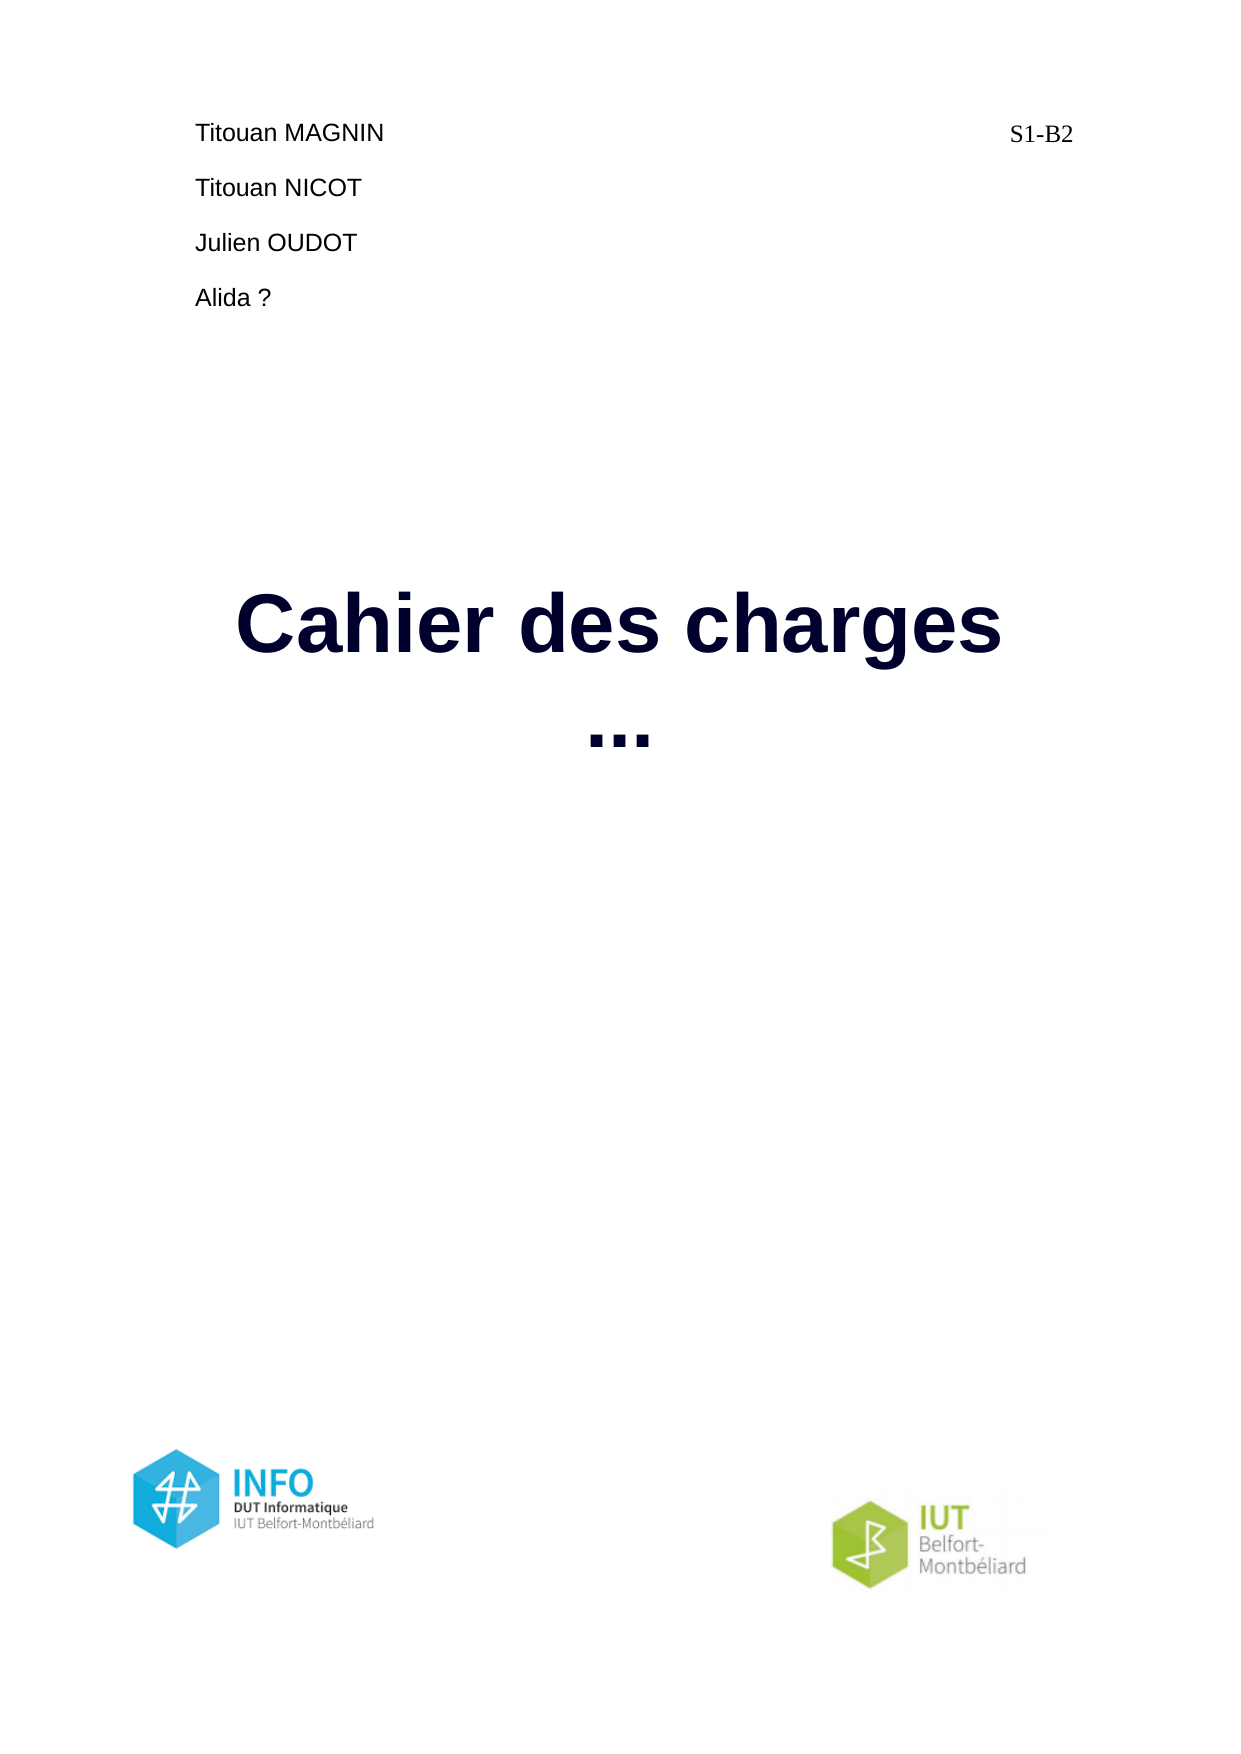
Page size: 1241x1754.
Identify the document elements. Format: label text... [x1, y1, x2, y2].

text Alida ? [118, 283, 1122, 312]
text Titouan NICOT [118, 173, 1122, 202]
text Julien OUDOT [118, 228, 1122, 257]
title Cahier des charges ... [118, 574, 1122, 766]
picture [116, 1441, 385, 1556]
text Titouan MAGNIN [118, 118, 1122, 147]
picture [818, 1478, 1053, 1599]
